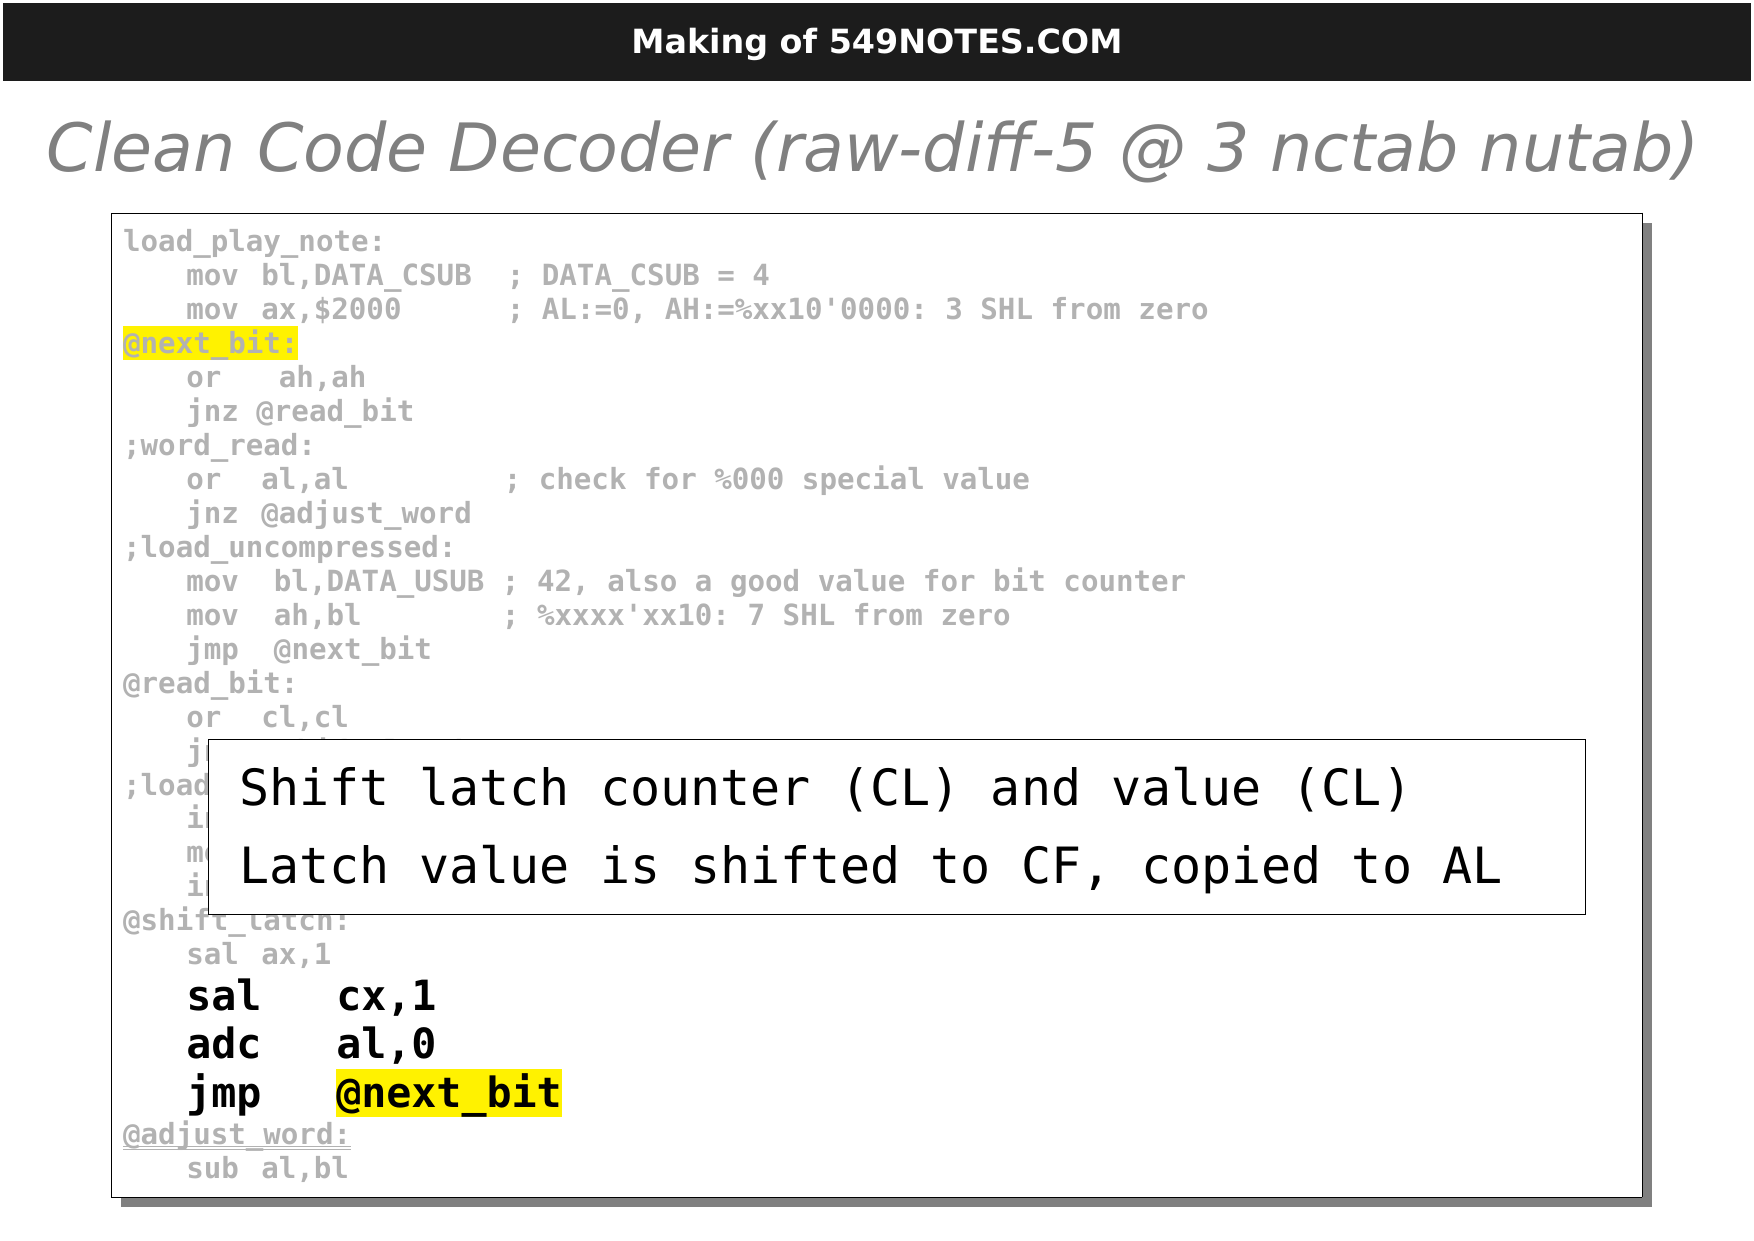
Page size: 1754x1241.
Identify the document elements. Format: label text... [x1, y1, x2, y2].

table_header load_play_note: mov bl,DATA_CSUB ; DATA_CSUB = 4 mov ax,$2000 ; AL:=0, AH:=%xx10'0000: 3 SHL from zero @next_bit: or ah,ah jnz @read_bit ;word_read: or al,al ; check for %000 special value jnz @adjust_word ;load_uncompressed: mov bl,DATA_USUB ; 42, also a good value for bit counter mov ah,bl ; %xxxx'xx10: 7 SHL from zero jmp @next_bit @read_bit: or cl,cl jnz @shift_latch ;load_latch: inc cx ; INC CX for CL:=1, %xxxx'xxx1: 8 SHL from zero mov ch,[bp] inc bp @shift_latch: sal ax,1 sal cx,1 adc al,0 jmp @next_bit @adjust_word: sub al,bl [105, 207, 1658, 1213]
text Clean Code Decoder (raw-diff-5 @ 3 nctab nutab) [3, 110, 1751, 188]
